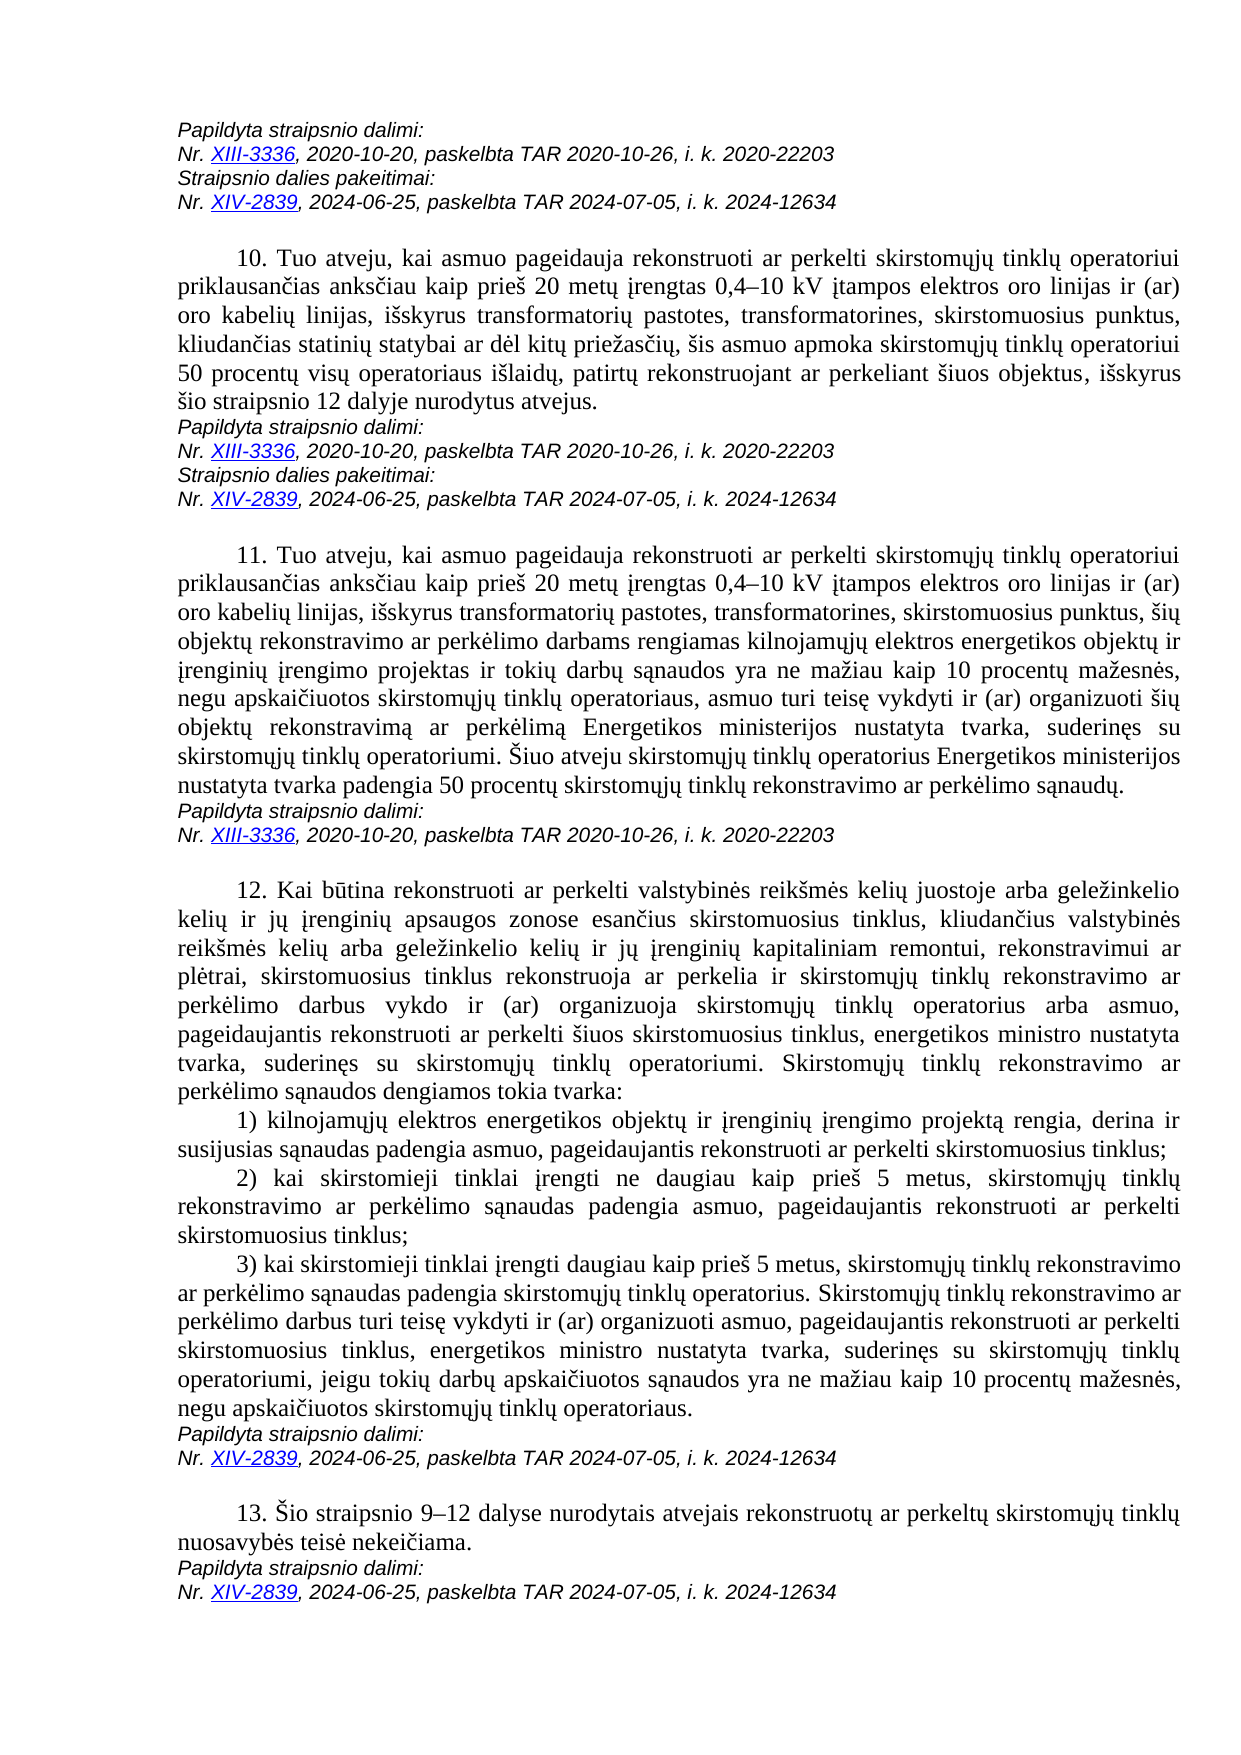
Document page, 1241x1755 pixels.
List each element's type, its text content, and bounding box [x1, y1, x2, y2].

text Papildyta straipsnio dalimi: [177, 1556, 1181, 1579]
text 10. Tuo atveju, kai asmuo pageidauja rekonstruoti ar perkelti skirstomųjų tinklų operatoriui priklausančias anksčiau kaip prieš 20 metų įrengtas 0,4–10 kV įtampos elektros oro linijas ir (ar) oro kabelių linijas, išskyrus transformatorių pastotes, transformatorines, skirstomuosius punktus, kliudančias statinių statybai ar dėl kitų priežasčių, šis asmuo apmoka skirstomųjų tinklų operatoriui 50 procentų visų operatoriaus išlaidų, patirtų rekonstruojant ar perkeliant šiuos objektus, išskyrus šio straipsnio 12 dalyje nurodytus atvejus. [177, 243, 1181, 415]
text Nr. XIV-2839, 2024-06-25, paskelbta TAR 2024-07-05, i. k. 2024-12634 [177, 487, 1181, 511]
text Papildyta straipsnio dalimi: [177, 118, 1181, 142]
text Papildyta straipsnio dalimi: [177, 1421, 1181, 1445]
text Nr. XIV-2839, 2024-06-25, paskelbta TAR 2024-07-05, i. k. 2024-12634 [177, 1579, 1181, 1603]
text 11. Tuo atveju, kai asmuo pageidauja rekonstruoti ar perkelti skirstomųjų tinklų operatoriui priklausančias anksčiau kaip prieš 20 metų įrengtas 0,4–10 kV įtampos elektros oro linijas ir (ar) oro kabelių linijas, išskyrus transformatorių pastotes, transformatorines, skirstomuosius punktus, šių objektų rekonstravimo ar perkėlimo darbams rengiamas kilnojamųjų elektros energetikos objektų ir įrenginių įrengimo projektas ir tokių darbų sąnaudos yra ne mažiau kaip 10 procentų mažesnės, negu apskaičiuotos skirstomųjų tinklų operatoriaus, asmuo turi teisę vykdyti ir (ar) organizuoti šių objektų rekonstravimą ar perkėlimą Energetikos ministerijos nustatyta tvarka, suderinęs su skirstomųjų tinklų operatoriumi. Šiuo atveju skirstomųjų tinklų operatorius Energetikos ministerijos nustatyta tvarka padengia 50 procentų skirstomųjų tinklų rekonstravimo ar perkėlimo sąnaudų. [177, 540, 1181, 798]
text Nr. XIV-2839, 2024-06-25, paskelbta TAR 2024-07-05, i. k. 2024-12634 [177, 190, 1181, 214]
text Nr. XIII-3336, 2020-10-20, paskelbta TAR 2020-10-26, i. k. 2020-22203 [177, 142, 1181, 166]
text Papildyta straipsnio dalimi: [177, 798, 1181, 822]
text 13. Šio straipsnio 9–12 dalyse nurodytais atvejais rekonstruotų ar perkeltų skirstomųjų tinklų nuosavybės teisė nekeičiama. [177, 1498, 1181, 1556]
text Straipsnio dalies pakeitimai: [177, 166, 1181, 190]
text Papildyta straipsnio dalimi: [177, 415, 1181, 439]
text Straipsnio dalies pakeitimai: [177, 463, 1181, 487]
text 1) kilnojamųjų elektros energetikos objektų ir įrenginių įrengimo projektą rengia, derina ir susijusias sąnaudas padengia asmuo, pageidaujantis rekonstruoti ar perkelti skirstomuosius tinklus; [177, 1105, 1181, 1163]
text Nr. XIV-2839, 2024-06-25, paskelbta TAR 2024-07-05, i. k. 2024-12634 [177, 1445, 1181, 1469]
text 12. Kai būtina rekonstruoti ar perkelti valstybinės reikšmės kelių juostoje arba geležinkelio kelių ir jų įrenginių apsaugos zonose esančius skirstomuosius tinklus, kliudančius valstybinės reikšmės kelių arba geležinkelio kelių ir jų įrenginių kapitaliniam remontui, rekonstravimui ar plėtrai, skirstomuosius tinklus rekonstruoja ar perkelia ir skirstomųjų tinklų rekonstravimo ar perkėlimo darbus vykdo ir (ar) organizuoja skirstomųjų tinklų operatorius arba asmuo, pageidaujantis rekonstruoti ar perkelti šiuos skirstomuosius tinklus, energetikos ministro nustatyta tvarka, suderinęs su skirstomųjų tinklų operatoriumi. Skirstomųjų tinklų rekonstravimo ar perkėlimo sąnaudos dengiamos tokia tvarka: [177, 875, 1181, 1105]
text Nr. XIII-3336, 2020-10-20, paskelbta TAR 2020-10-26, i. k. 2020-22203 [177, 822, 1181, 846]
text Nr. XIII-3336, 2020-10-20, paskelbta TAR 2020-10-26, i. k. 2020-22203 [177, 439, 1181, 463]
text 2) kai skirstomieji tinklai įrengti ne daugiau kaip prieš 5 metus, skirstomųjų tinklų rekonstravimo ar perkėlimo sąnaudas padengia asmuo, pageidaujantis rekonstruoti ar perkelti skirstomuosius tinklus; [177, 1163, 1181, 1249]
text 3) kai skirstomieji tinklai įrengti daugiau kaip prieš 5 metus, skirstomųjų tinklų rekonstravimo ar perkėlimo sąnaudas padengia skirstomųjų tinklų operatorius. Skirstomųjų tinklų rekonstravimo ar perkėlimo darbus turi teisę vykdyti ir (ar) organizuoti asmuo, pageidaujantis rekonstruoti ar perkelti skirstomuosius tinklus, energetikos ministro nustatyta tvarka, suderinęs su skirstomųjų tinklų operatoriumi, jeigu tokių darbų apskaičiuotos sąnaudos yra ne mažiau kaip 10 procentų mažesnės, negu apskaičiuotos skirstomųjų tinklų operatoriaus. [177, 1249, 1181, 1421]
